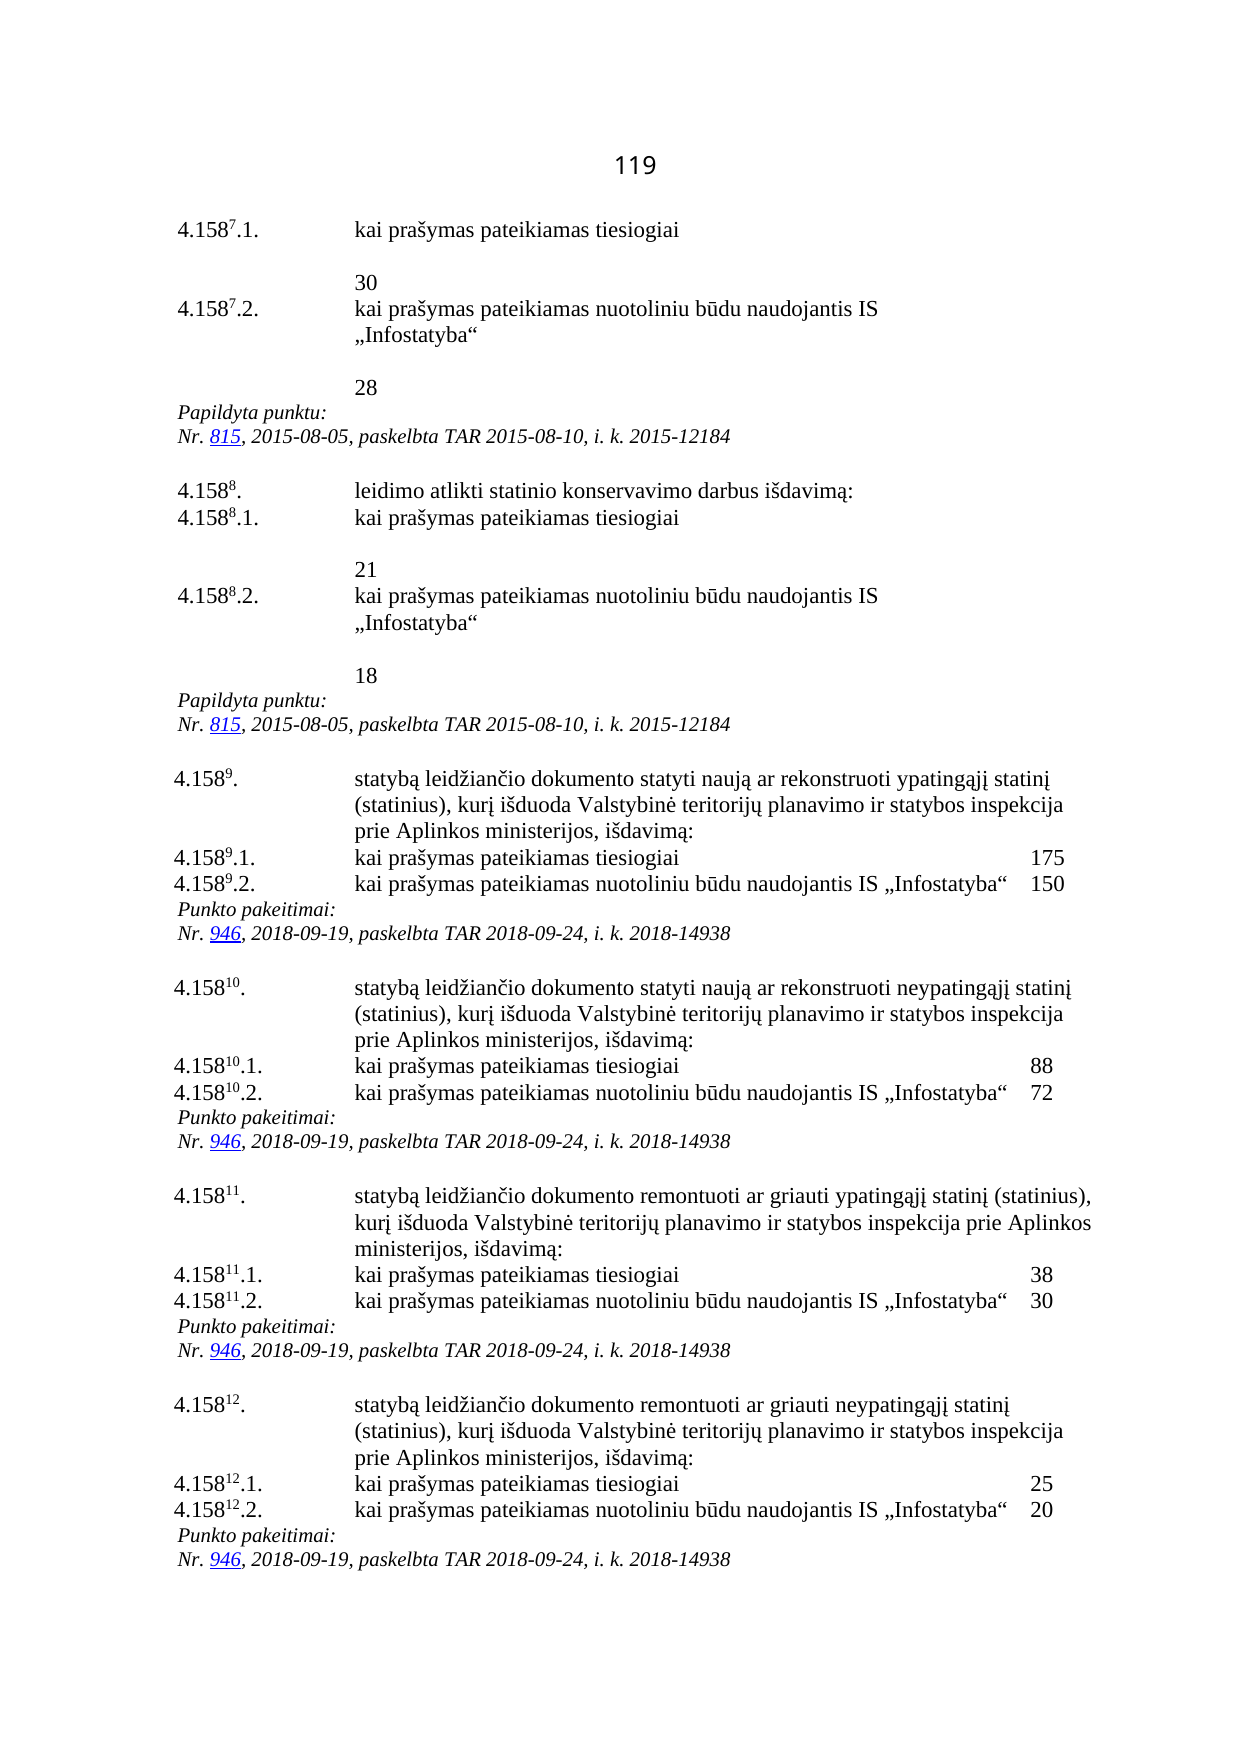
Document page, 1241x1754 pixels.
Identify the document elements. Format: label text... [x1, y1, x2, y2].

text „Infostatyba“ 18 [354, 609, 945, 688]
text 4.15811. statybą leidžiančio dokumento remontuoti ar griauti ypatingąjį statinį (statinius), kurį išduoda Valstybinė teritorijų planavimo ir statybos inspekcija prie Aplinkos ministerijos, išdavimą: [174, 1182, 1093, 1261]
text 4.1588. leidimo atlikti statinio konservavimo darbus išdavimą: [177, 477, 945, 503]
text Nr. 946, 2018-09-19, paskelbta TAR 2018-09-24, i. k. 2018-14938 [177, 1338, 1093, 1362]
text 4.15810. statybą leidžiančio dokumento statyti naują ar rekonstruoti neypatingąjį statinį (statinius), kurį išduoda Valstybinė teritorijų planavimo ir statybos inspekcija prie Aplinkos ministerijos, išdavimą: [174, 973, 1093, 1053]
text Nr. 946, 2018-09-19, paskelbta TAR 2018-09-24, i. k. 2018-14938 [177, 1129, 1093, 1153]
text Papildyta punktu: [177, 400, 1093, 424]
text 4.15812.1. kai prašymas pateikiamas tiesiogiai 25 [174, 1470, 1093, 1496]
text 4.1587.2. kai prašymas pateikiamas nuotoliniu būdu naudojantis IS [177, 295, 945, 321]
text 4.15810.2. kai prašymas pateikiamas nuotoliniu būdu naudojantis IS „Infostatyba“ 72 [174, 1079, 1093, 1105]
text 4.15810.1. kai prašymas pateikiamas tiesiogiai 88 [174, 1053, 1093, 1079]
text 4.1589.1. kai prašymas pateikiamas tiesiogiai 175 [174, 844, 1093, 870]
text 4.1587.1. kai prašymas pateikiamas tiesiogiai 30 [177, 216, 945, 295]
text Nr. 815, 2015-08-05, paskelbta TAR 2015-08-10, i. k. 2015-12184 [177, 712, 1093, 736]
text 4.15811.2. kai prašymas pateikiamas nuotoliniu būdu naudojantis IS „Infostatyba“ 30 [174, 1288, 1093, 1314]
text Punkto pakeitimai: [177, 1105, 1093, 1129]
text 4.1588.1. kai prašymas pateikiamas tiesiogiai 21 [177, 503, 945, 583]
text 4.15811.1. kai prašymas pateikiamas tiesiogiai 38 [174, 1261, 1093, 1288]
text 4.15812. statybą leidžiančio dokumento remontuoti ar griauti neypatingąjį statinį (statinius), kurį išduoda Valstybinė teritorijų planavimo ir statybos inspekcija prie Aplinkos ministerijos, išdavimą: [174, 1391, 1093, 1470]
text 4.1589.2. kai prašymas pateikiamas nuotoliniu būdu naudojantis IS „Infostatyba“ 150 [174, 870, 1093, 897]
text 4.1589. statybą leidžiančio dokumento statyti naują ar rekonstruoti ypatingąjį statinį (statinius), kurį išduoda Valstybinė teritorijų planavimo ir statybos inspekcija prie Aplinkos ministerijos, išdavimą: [174, 765, 1093, 844]
text Nr. 946, 2018-09-19, paskelbta TAR 2018-09-24, i. k. 2018-14938 [177, 1547, 1093, 1571]
text Punkto pakeitimai: [177, 897, 1093, 921]
text Punkto pakeitimai: [177, 1314, 1093, 1338]
text Nr. 815, 2015-08-05, paskelbta TAR 2015-08-10, i. k. 2015-12184 [177, 424, 1093, 448]
text Punkto pakeitimai: [177, 1523, 1093, 1547]
text Nr. 946, 2018-09-19, paskelbta TAR 2018-09-24, i. k. 2018-14938 [177, 921, 1093, 945]
text Papildyta punktu: [177, 688, 1093, 712]
text 4.15812.2. kai prašymas pateikiamas nuotoliniu būdu naudojantis IS „Infostatyba“ 20 [174, 1496, 1093, 1523]
text 4.1588.2. kai prašymas pateikiamas nuotoliniu būdu naudojantis IS [177, 583, 945, 609]
text „Infostatyba“ 28 [354, 321, 945, 400]
